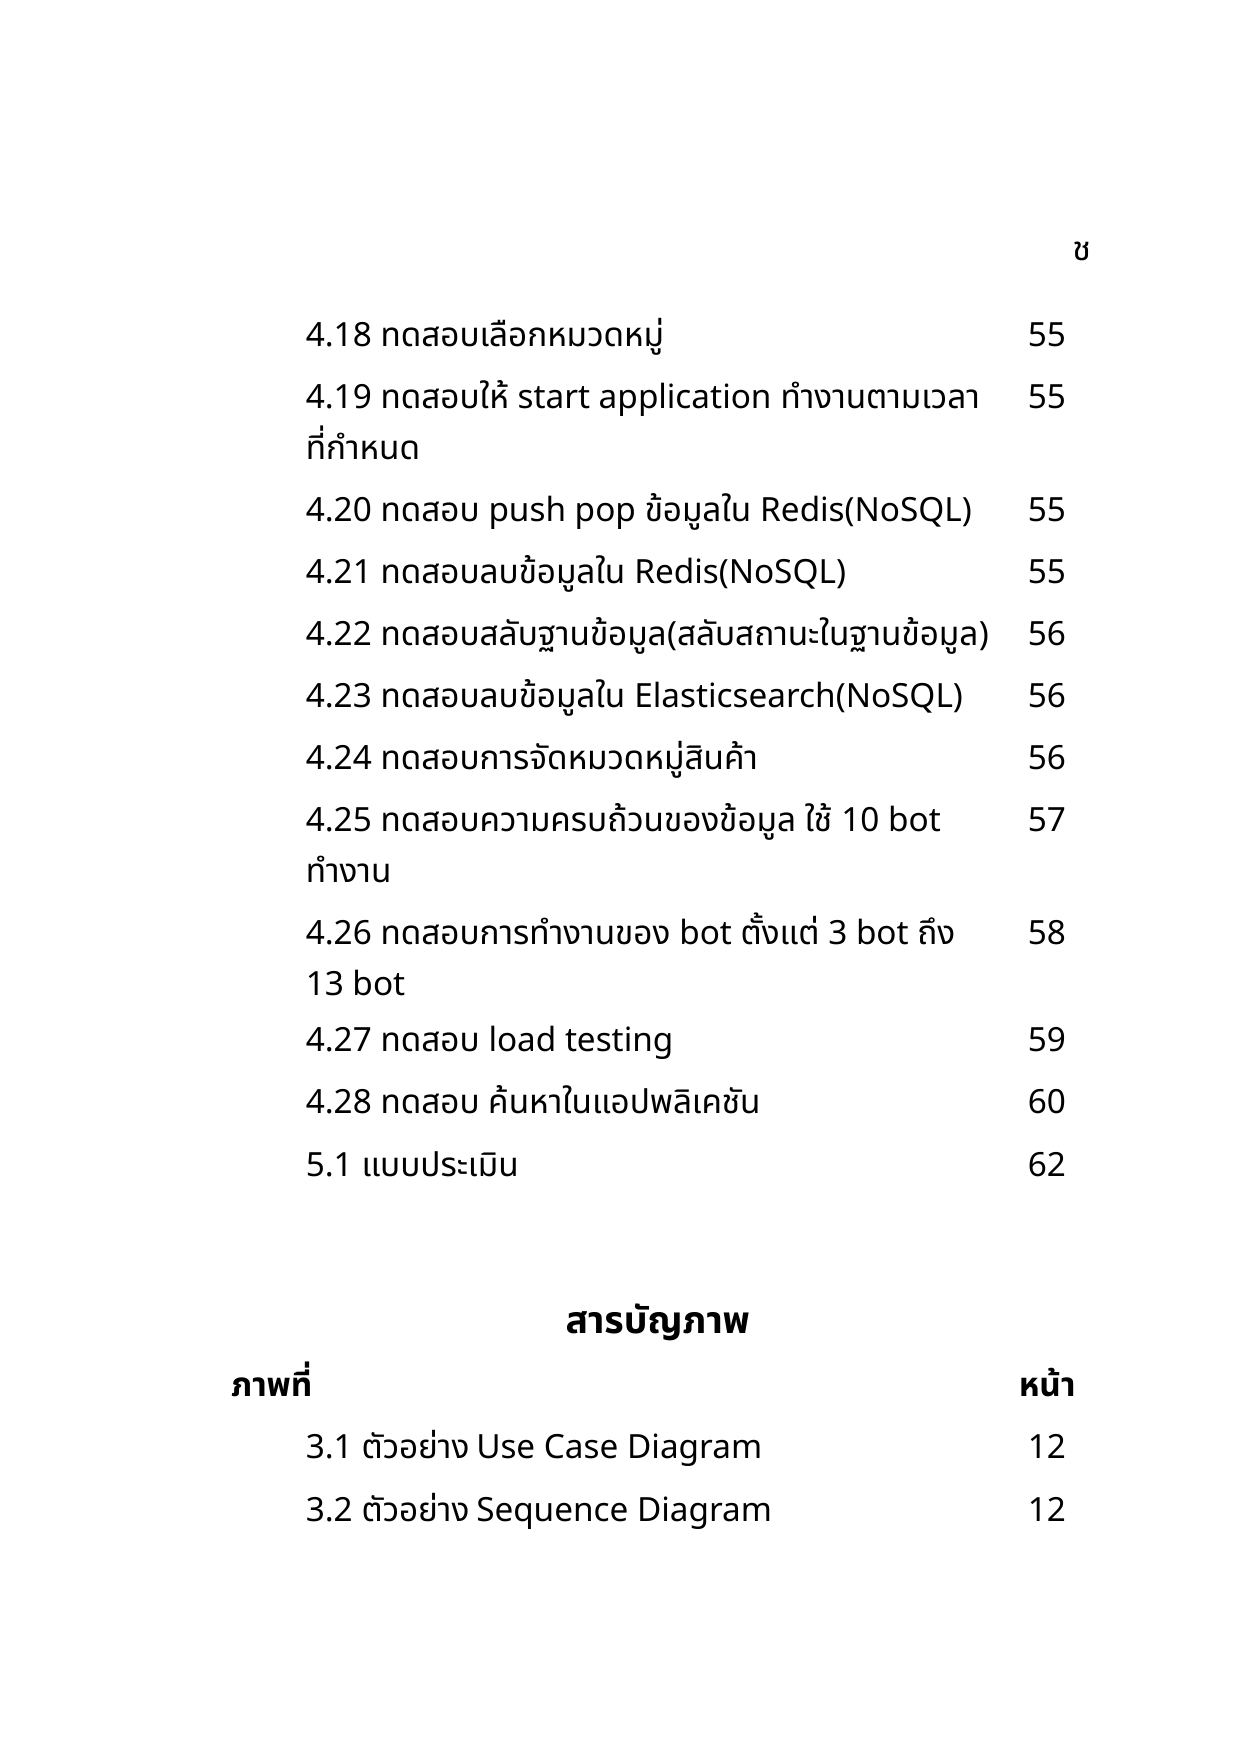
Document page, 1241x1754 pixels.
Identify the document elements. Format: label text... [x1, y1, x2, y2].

table_cell 12 [1003, 1480, 1091, 1542]
table_cell 4.23 ทดสอบลบข้อมูลใน Elasticsearch(NoSQL) [300, 666, 1003, 728]
table_cell 55 [1003, 305, 1091, 367]
table_cell [225, 542, 300, 604]
table_cell 4.22 ทดสอบสลับฐานข้อมูล(สลับสถานะในฐานข้อมูล) [300, 604, 1003, 666]
table_cell 4.19 ทดสอบให้ start application ทำงานตามเวลาที่กำหนด [300, 368, 1003, 480]
table_cell [225, 305, 300, 367]
table_cell 5.1 แบบประเมิน [300, 1135, 1003, 1197]
table_cell 62 [1003, 1135, 1091, 1197]
table_cell 3.1 ตัวอย่างUse Case Diagram [300, 1418, 1003, 1479]
table_cell [225, 903, 300, 1010]
table_cell [225, 790, 300, 903]
table_cell 55 [1003, 542, 1091, 604]
table_cell 4.21 ทดสอบลบข้อมูลใน Redis(NoSQL) [300, 542, 1003, 604]
table_cell หน้า [1003, 1356, 1091, 1417]
table_cell 4.28 ทดสอบ ค้นหาในแอปพลิเคชัน [300, 1073, 1003, 1134]
table_cell 4.18 ทดสอบเลือกหมวดหมู่ [300, 305, 1003, 367]
table_cell 56 [1003, 604, 1091, 666]
table_cell 4.27 ทดสอบ load testing [300, 1010, 1003, 1072]
table_cell [225, 1480, 300, 1542]
table_cell 4.24 ทดสอบการจัดหมวดหมู่สินค้า [300, 728, 1003, 790]
table_cell 56 [1003, 728, 1091, 790]
table_cell [225, 368, 300, 480]
table_cell [225, 1073, 300, 1134]
table_cell 4.20 ทดสอบ push pop ข้อมูลใน Redis(NoSQL) [300, 480, 1003, 542]
table_cell 56 [1003, 666, 1091, 728]
table_cell 59 [1003, 1010, 1091, 1072]
table_cell 60 [1003, 1073, 1091, 1134]
table_cell 12 [1003, 1418, 1091, 1479]
table_cell [225, 604, 300, 666]
table_cell [225, 480, 300, 542]
table_cell 4.25 ทดสอบความครบถ้วนของข้อมูล ใช้ 10 bot ทำงาน [300, 790, 1003, 903]
table_cell 3.2 ตัวอย่างSequence Diagram [300, 1480, 1003, 1542]
table_cell 55 [1003, 480, 1091, 542]
table_header สารบัญภาพ [225, 1288, 1091, 1356]
table_cell [225, 1418, 300, 1479]
table_cell [225, 666, 300, 728]
table_cell [225, 1010, 300, 1072]
table_cell 57 [1003, 790, 1091, 903]
table_cell 55 [1003, 368, 1091, 480]
table_cell [225, 728, 300, 790]
table_cell [225, 1135, 300, 1197]
table_cell 4.26 ทดสอบการทำงานของ bot ตั้งแต่ 3 bot ถึง 13 bot [300, 903, 1003, 1010]
table_cell 58 [1003, 903, 1091, 1010]
table_cell ภาพที่ [225, 1356, 1003, 1417]
